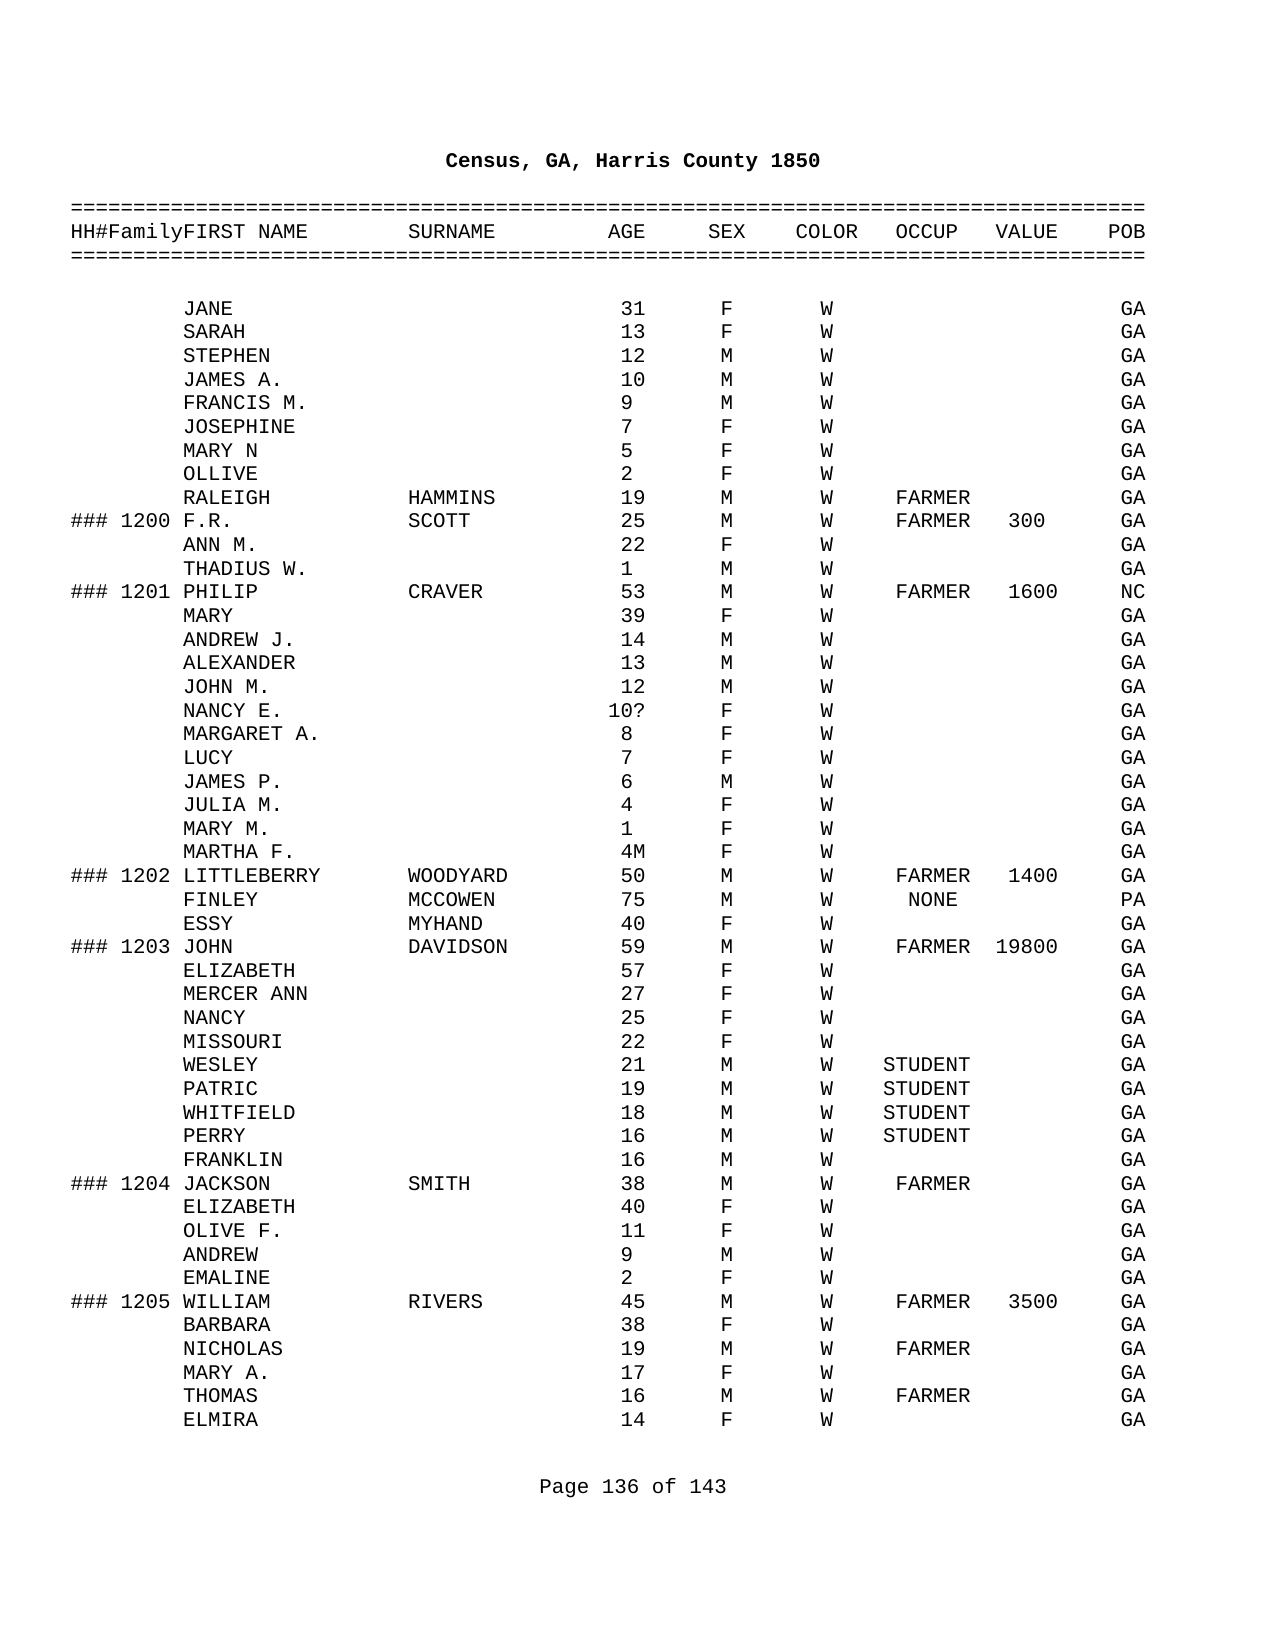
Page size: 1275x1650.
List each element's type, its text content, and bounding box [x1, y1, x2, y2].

text Ann M. 22 F W GA [70, 534, 1195, 558]
text Raleigh HAMMINS 19 M W farmer GA [70, 487, 1195, 511]
text ### 1204 Jackson SMITH 38 M W farmer GA [70, 1173, 1195, 1196]
text Josephine 7 F W GA [70, 416, 1195, 439]
text Francis M. 9 M W GA [70, 392, 1195, 416]
text Nicholas 19 M W farmer GA [70, 1338, 1195, 1362]
text Julia M. 4 F W GA [70, 794, 1195, 818]
text Mary N 5 F W GA [70, 439, 1195, 463]
text Emaline 2 F W GA [70, 1267, 1195, 1291]
text Perry 16 M W student GA [70, 1125, 1195, 1149]
text Ollive 2 F W GA [70, 463, 1195, 487]
text Nancy 25 F W GA [70, 1007, 1195, 1031]
text Alexander 13 M W GA [70, 652, 1195, 676]
text Elizabeth 57 F W GA [70, 960, 1195, 983]
text Mercer Ann 27 F W GA [70, 983, 1195, 1007]
text Martha F. 4m F W GA [70, 842, 1195, 865]
text ### 1203 John DAVIDSON 59 M W farmer 19800 GA [70, 936, 1195, 960]
text Whitfield 18 M W student GA [70, 1102, 1195, 1125]
text Elizabeth 40 F W GA [70, 1196, 1195, 1220]
text John M. 12 M W GA [70, 676, 1195, 700]
text Sarah 13 F W GA [70, 321, 1195, 345]
text ### 1202 Littleberry WOODYARD 50 M W farmer 1400 GA [70, 865, 1195, 889]
text Thadius W. 1 M W GA [70, 558, 1195, 581]
text Mary A. 17 F W GA [70, 1362, 1195, 1385]
text Elmira 14 F W GA [70, 1409, 1195, 1433]
text Missouri 22 F W GA [70, 1031, 1195, 1054]
text Andrew 9 M W GA [70, 1243, 1195, 1267]
text Olive F. 11 F W GA [70, 1220, 1195, 1243]
text Andrew J. 14 M W GA [70, 629, 1195, 652]
text Mary M. 1 F W GA [70, 818, 1195, 842]
text ### 1201 Philip CRAVER 53 M W farmer 1600 NC [70, 581, 1195, 605]
text Franklin 16 M W GA [70, 1149, 1195, 1173]
text Thomas 16 M W farmer GA [70, 1385, 1195, 1409]
text ### 1200 F.R. SCOTT 25 M W farmer 300 GA [70, 511, 1195, 534]
text Wesley 21 M W student GA [70, 1054, 1195, 1078]
text James P. 6 M W GA [70, 771, 1195, 794]
text ### 1205 William RIVERS 45 M W farmer 3500 GA [70, 1291, 1195, 1314]
text Mary 39 F W GA [70, 605, 1195, 629]
text Margaret A. 8 F W GA [70, 723, 1195, 747]
text Patric 19 M W student GA [70, 1078, 1195, 1102]
text Barbara 38 F W GA [70, 1314, 1195, 1338]
text Jane 31 F W GA [70, 298, 1195, 321]
text Finley McCOWEN 75 M W none PA [70, 889, 1195, 912]
text Stephen 12 M W GA [70, 345, 1195, 369]
text Lucy 7 F W GA [70, 747, 1195, 771]
text James A. 10 M W GA [70, 369, 1195, 392]
text Nancy E. 10? F W GA [70, 700, 1195, 723]
text Essy MYHAND 40 F W GA [70, 912, 1195, 936]
